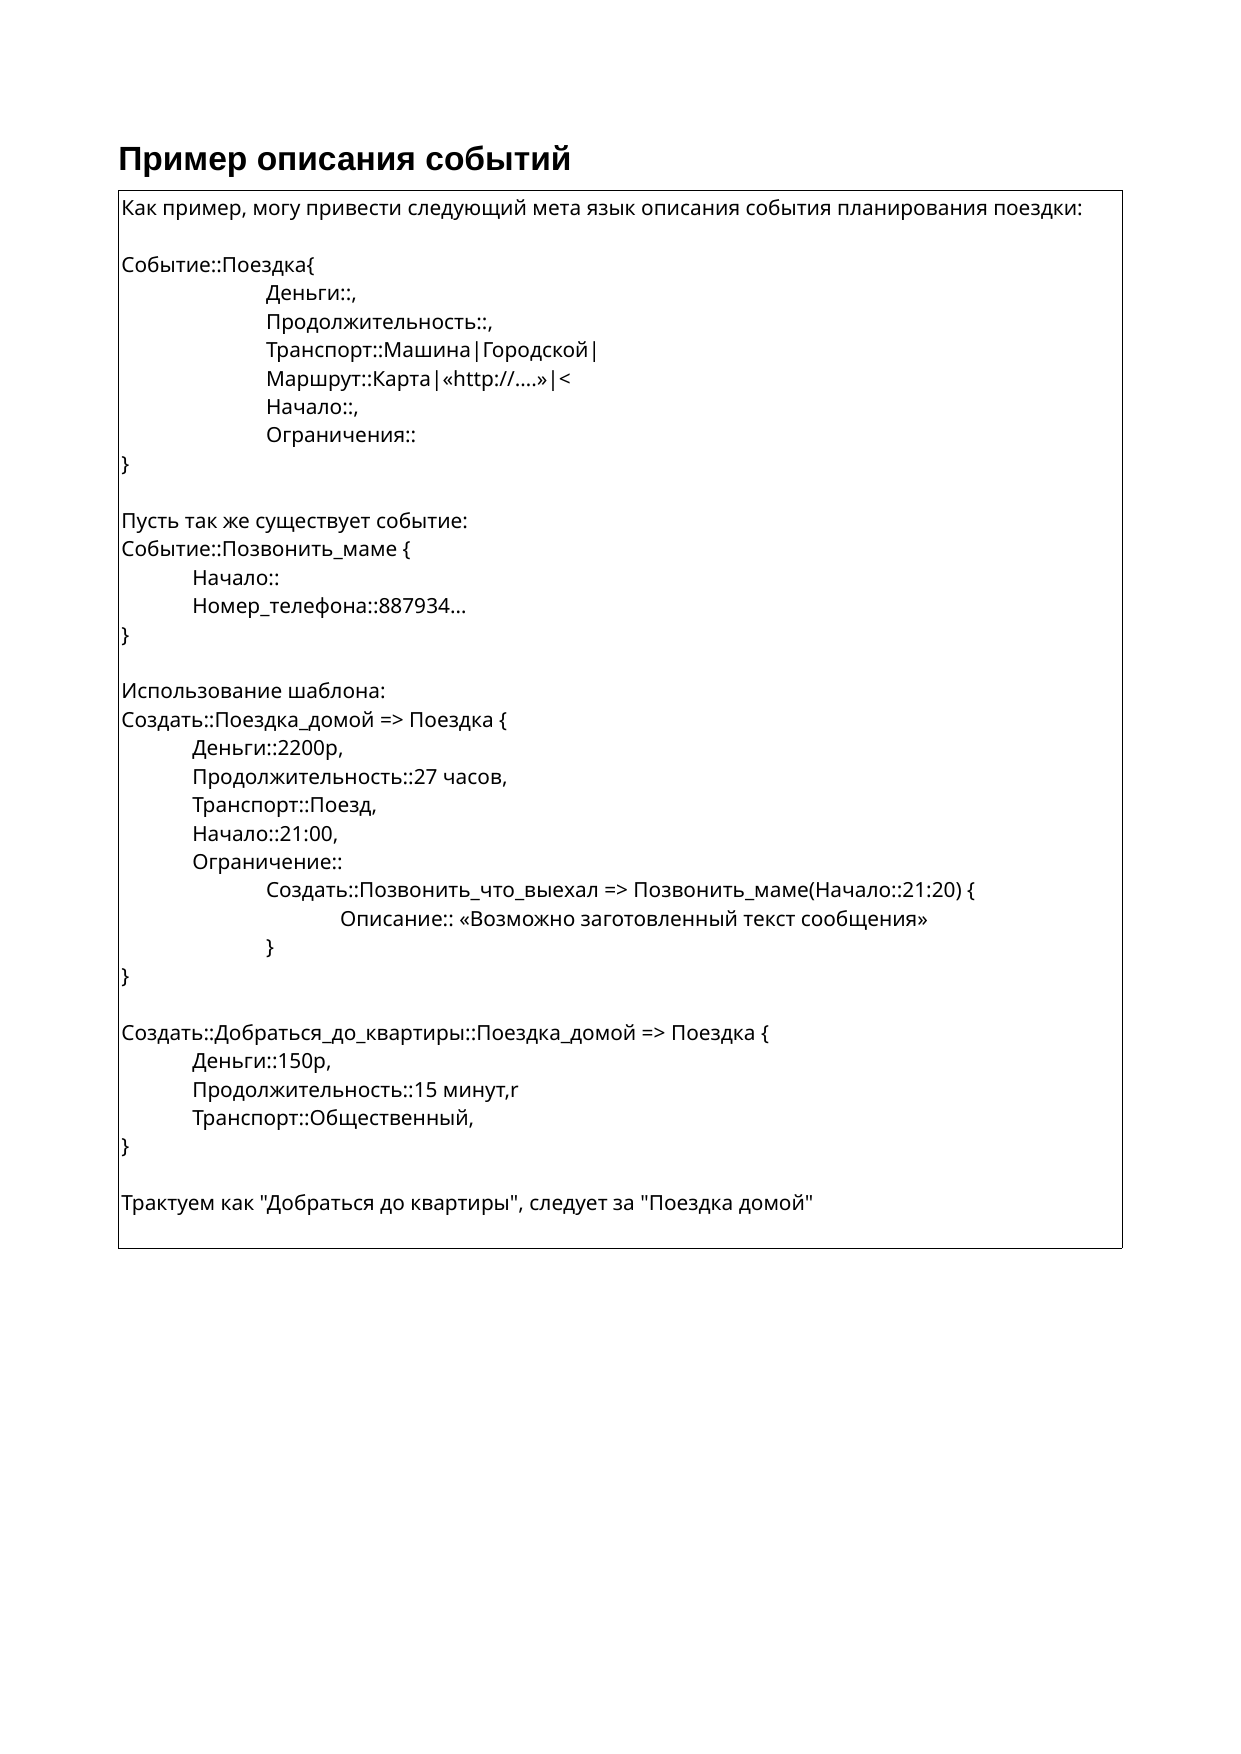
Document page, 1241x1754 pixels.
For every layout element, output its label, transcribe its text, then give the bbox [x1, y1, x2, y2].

text Пусть так же существует событие: [119, 503, 1122, 531]
text } [119, 446, 1122, 477]
text Транспорт::Машина|Городской| [119, 332, 1122, 361]
text Продолжительность::, [119, 304, 1122, 332]
text Описание:: «Возможно заготовленный текст сообщения» [119, 901, 1122, 929]
text Создать::Добраться_до_квартиры::Поездка_домой => Поездка { [119, 1015, 1122, 1043]
text Продолжительность::27 часов, [119, 759, 1122, 787]
text Продолжительность::15 минут,r [119, 1072, 1122, 1100]
text Транспорт::Общественный, [119, 1100, 1122, 1128]
text Маршрут::Карта|«http://….»|< [119, 361, 1122, 389]
text Событие::Поездка{ [119, 247, 1122, 275]
text } [119, 929, 1122, 958]
text Ограничения:: [119, 418, 1122, 446]
text Деньги::150р, [119, 1043, 1122, 1072]
text } [119, 617, 1122, 648]
text Ограничение:: [119, 844, 1122, 873]
text Трактуем как "Добраться до квартиры", следует за "Поездка домой" [119, 1185, 1122, 1217]
text } [119, 958, 1122, 989]
text Транспорт::Поезд, [119, 787, 1122, 816]
text Использование шаблона: [119, 673, 1122, 702]
text Начало:: [119, 560, 1122, 588]
text Как пример, могу привести следующий мета язык описания события планирования поездки: [119, 191, 1122, 222]
text Событие::Позвонить_маме { [119, 531, 1122, 560]
text Создать::Поездка_домой => Поездка { [119, 702, 1122, 730]
text Создать::Позвонить_что_выехал => Позвонить_маме(Начало::21:20) { [119, 873, 1122, 901]
text Деньги::, [119, 275, 1122, 304]
text Деньги::2200р, [119, 730, 1122, 759]
text } [119, 1128, 1122, 1160]
subtitle Пример описания событий [118, 139, 1122, 178]
text Номер_телефона::887934… [119, 588, 1122, 617]
text Начало::, [119, 389, 1122, 418]
text Начало::21:00, [119, 816, 1122, 844]
